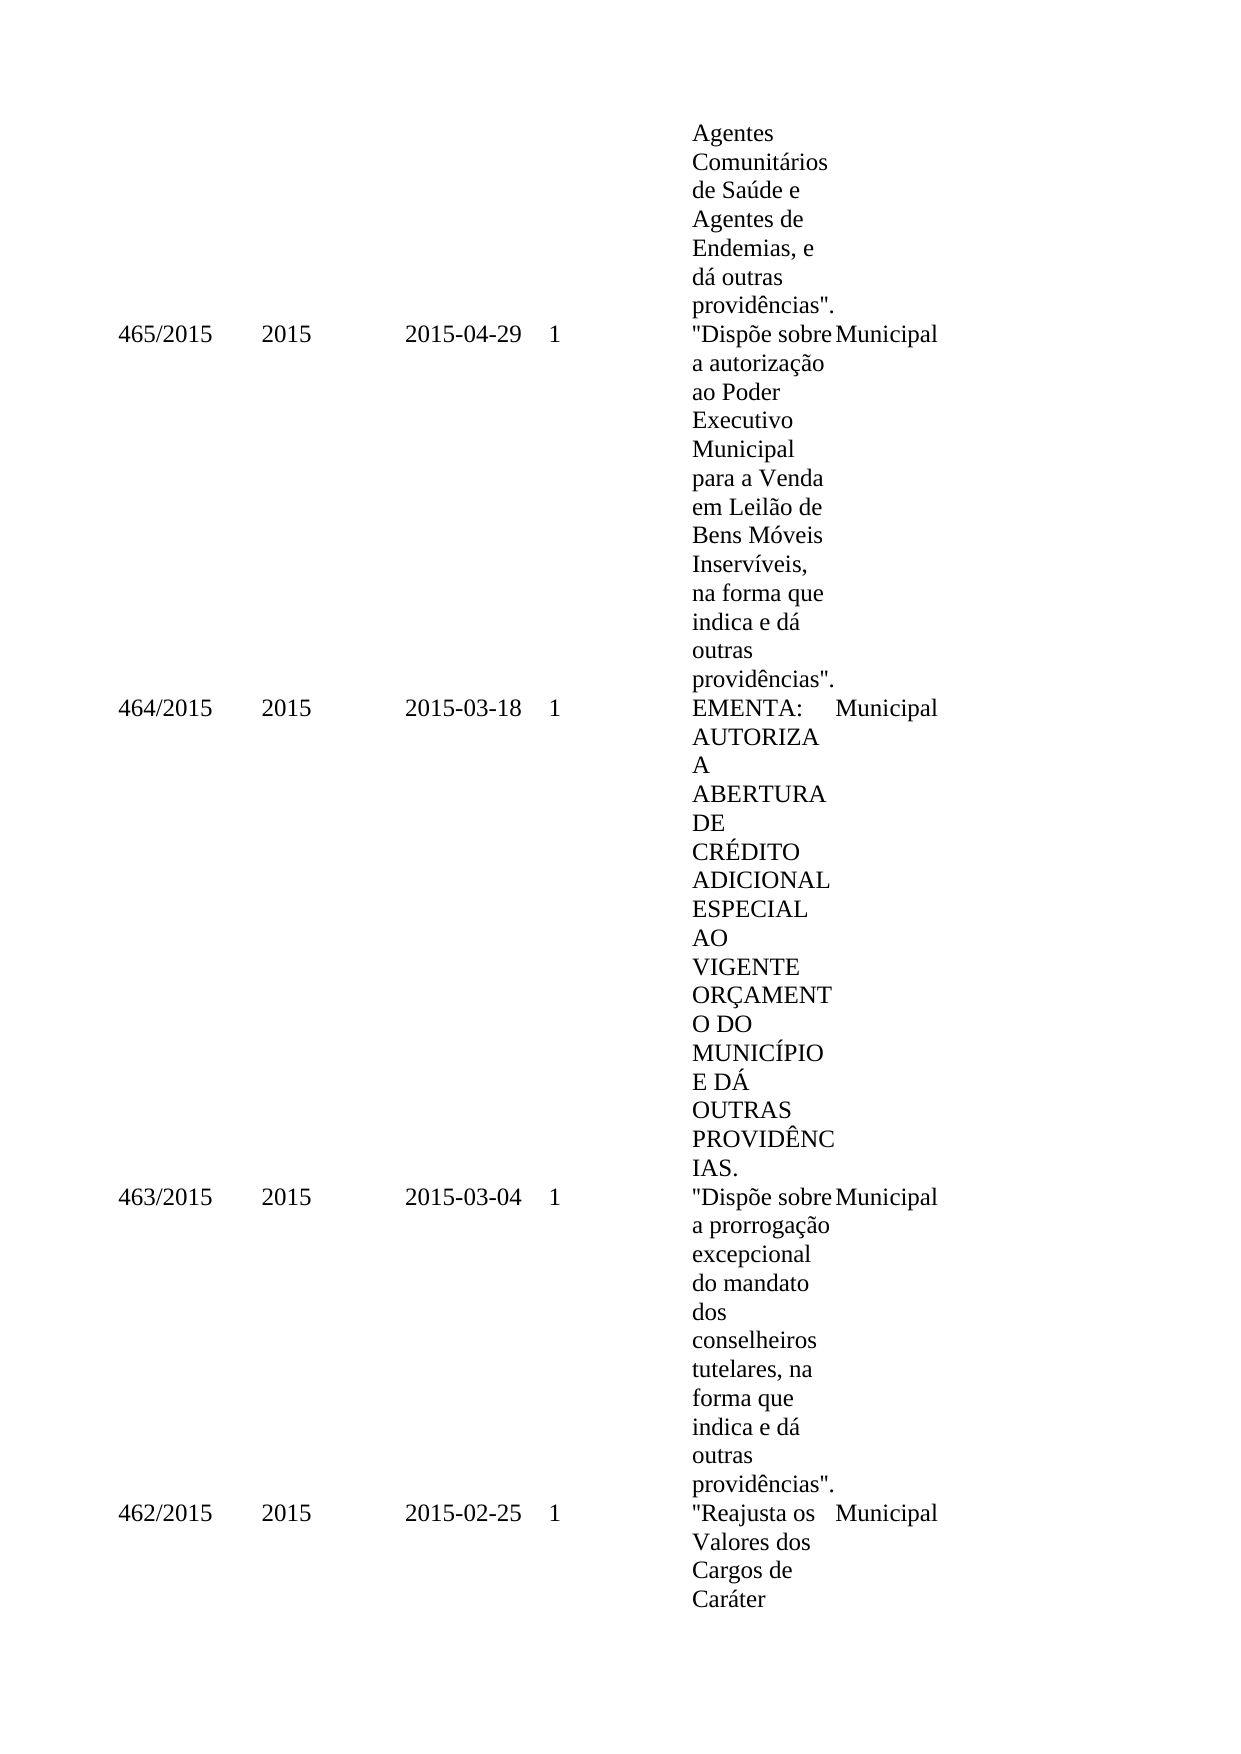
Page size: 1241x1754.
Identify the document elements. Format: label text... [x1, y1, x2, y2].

table_cell [979, 693, 1122, 1182]
table_cell ''Dispõe sobre a prorrogação excepcional do mandato dos conselheiros tutelares, na forma que indica e dá outras providências''. [692, 1182, 835, 1498]
table_cell 2015-02-25 [405, 1498, 548, 1613]
table_cell Municipal [835, 319, 979, 693]
table_cell [979, 1182, 1122, 1498]
table_cell 1 [548, 319, 692, 693]
table_cell 462/2015 [118, 1498, 261, 1613]
table_cell [118, 118, 261, 319]
table_cell 2015 [261, 1498, 405, 1613]
table_cell 464/2015 [118, 693, 261, 1182]
table_cell 2015-03-18 [405, 693, 548, 1182]
table_cell 2015 [261, 693, 405, 1182]
table_cell [548, 118, 692, 319]
table_cell 2015 [261, 319, 405, 693]
table_cell Municipal [835, 1182, 979, 1498]
table_cell 463/2015 [118, 1182, 261, 1498]
table_cell ''Dispõe sobre a autorização ao Poder Executivo Municipal para a Venda em Leilão de Bens Móveis Inservíveis, na forma que indica e dá outras providências''. [692, 319, 835, 693]
table_cell 1 [548, 693, 692, 1182]
table_cell EMENTA: AUTORIZA A ABERTURA DE CRÉDITO ADICIONAL ESPECIAL AO VIGENTE ORÇAMENTO DO MUNICÍPIO E DÁ OUTRAS PROVIDÊNCIAS. [692, 693, 835, 1182]
table_cell 1 [548, 1182, 692, 1498]
table_cell [979, 1498, 1122, 1613]
table_cell Agentes Comunitários de Saúde e Agentes de Endemias, e dá outras providências''. [692, 118, 835, 319]
table_cell [979, 118, 1122, 319]
table_cell [261, 118, 405, 319]
table_cell [405, 118, 548, 319]
table_cell [979, 319, 1122, 693]
table_cell 2015-04-29 [405, 319, 548, 693]
table_cell ''Reajusta os Valores dos Cargos de Caráter [692, 1498, 835, 1613]
table_cell 2015 [261, 1182, 405, 1498]
table_cell 465/2015 [118, 319, 261, 693]
table_cell 2015-03-04 [405, 1182, 548, 1498]
table_cell 1 [548, 1498, 692, 1613]
table_cell [835, 118, 979, 319]
table_cell Municipal [835, 1498, 979, 1613]
table_cell Municipal [835, 693, 979, 1182]
